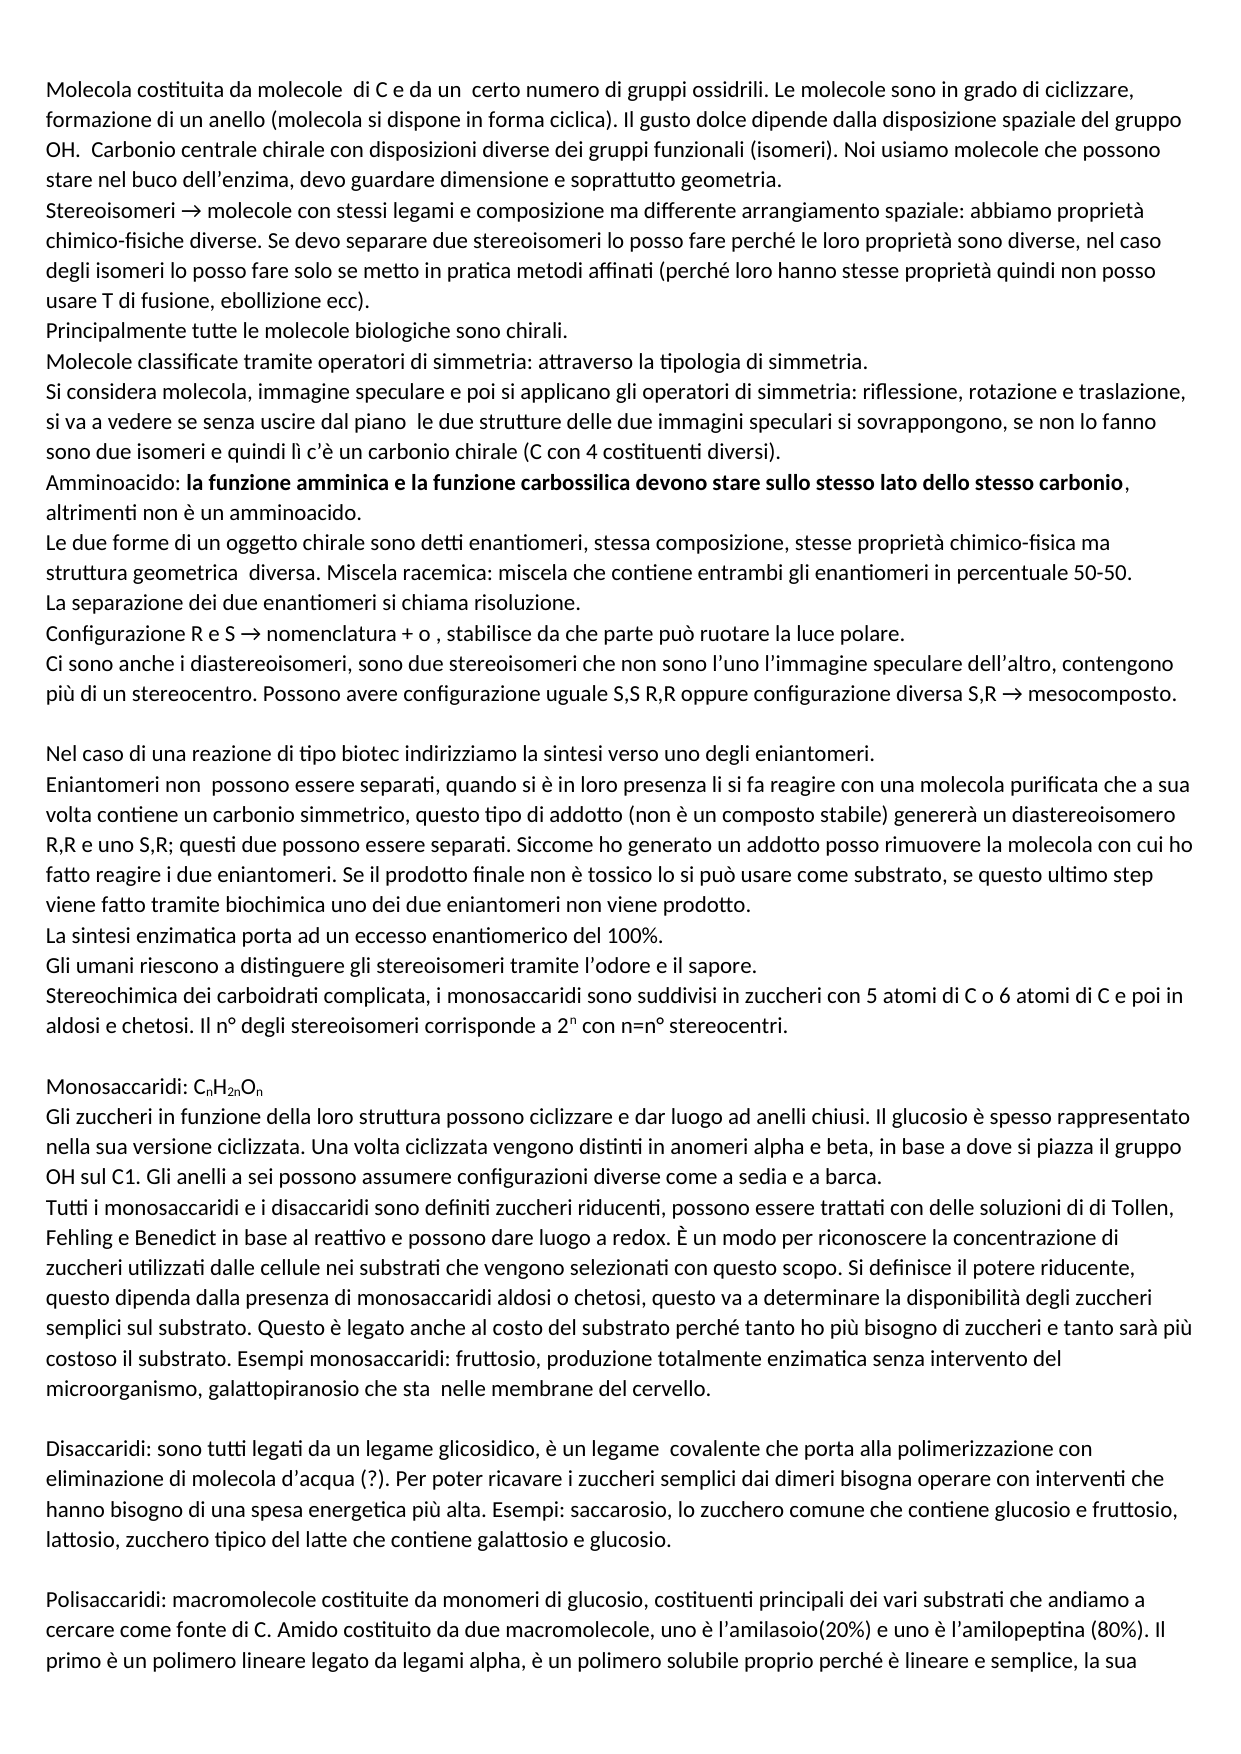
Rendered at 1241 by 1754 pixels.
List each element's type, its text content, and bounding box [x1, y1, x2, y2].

text Molecola costituita da molecole di C e da un certo numero di gruppi ossidrili. Le molecole sono in grado di ciclizzare, formazione di un anello (molecola si dispone in forma ciclica). Il gusto dolce dipende dalla disposizione spaziale del gruppo OH. Carbonio centrale chirale con disposizioni diverse dei gruppi funzionali (isomeri). Noi usiamo molecole che possono stare nel buco dell’enzima, devo guardare dimensione e soprattutto geometria. Stereoisomeri → molecole con stessi legami e composizione ma differente arrangiamento spaziale: abbiamo proprietà chimico-fisiche diverse. Se devo separare due stereoisomeri lo posso fare perché le loro proprietà sono diverse, nel caso degli isomeri lo posso fare solo se metto in pratica metodi affinati (perché loro hanno stesse proprietà quindi non posso usare T di fusione, ebollizione ecc). Principalmente tutte le molecole biologiche sono chirali. Molecole classificate tramite operatori di simmetria: attraverso la tipologia di simmetria. Si considera molecola, immagine speculare e poi si applicano gli operatori di simmetria: riflessione, rotazione e traslazione, si va a vedere se senza uscire dal piano le due strutture delle due immagini speculari si sovrappongono, se non lo fanno sono due isomeri e quindi lì c’è un carbonio chirale (C con 4 costituenti diversi). Amminoacido: la funzione amminica e la funzione carbossilica devono stare sullo stesso lato dello stesso carbonio, altrimenti non è un amminoacido. Le due forme di un oggetto chirale sono detti enantiomeri, stessa composizione, stesse proprietà chimico-fisica ma struttura geometrica diversa. Miscela racemica: miscela che contiene entrambi gli enantiomeri in percentuale 50-50. La separazione dei due enantiomeri si chiama risoluzione. Configurazione R e S → nomenclatura + o , stabilisce da che parte può ruotare la luce polare. Ci sono anche i diastereoisomeri, sono due stereoisomeri che non sono l’uno l’immagine speculare dell’altro, contengono più di un stereocentro. Possono avere configurazione uguale S,S R,R oppure configurazione diversa S,R → mesocomposto. Nel caso di una reazione di tipo biotec indirizziamo la sintesi verso uno degli eniantomeri. Eniantomeri non possono essere separati, quando si è in loro presenza li si fa reagire con una molecola purificata che a sua volta contiene un carbonio simmetrico, questo tipo di addotto (non è un composto stabile) genererà un diastereoisomero R,R e uno S,R; questi due possono essere separati. Siccome ho generato un addotto posso rimuovere la molecola con cui ho fatto reagire i due eniantomeri. Se il prodotto finale non è tossico lo si può usare come substrato, se questo ultimo step viene fatto tramite biochimica uno dei due eniantomeri non viene prodotto. La sintesi enzimatica porta ad un eccesso enantiomerico del 100%. Gli umani riescono a distinguere gli stereoisomeri tramite l’odore e il sapore. Stereochimica dei carboidrati complicata, i monosaccaridi sono suddivisi in zuccheri con 5 atomi di C o 6 atomi di C e poi in aldosi e chetosi. Il n° degli stereoisomeri corrisponde a 2n con n=n° stereocentri. Monosaccaridi: CnH2nOn Gli zuccheri in funzione della loro struttura possono ciclizzare e dar luogo ad anelli chiusi. Il glucosio è spesso rappresentato nella sua versione ciclizzata. Una volta ciclizzata vengono distinti in anomeri alpha e beta, in base a dove si piazza il gruppo OH sul C1. Gli anelli a sei possono assumere configurazioni diverse come a sedia e a barca. Tutti i monosaccaridi e i disaccaridi sono definiti zuccheri riducenti, possono essere trattati con delle soluzioni di di Tollen, Fehling e Benedict in base al reattivo e possono dare luogo a redox. È un modo per riconoscere la concentrazione di zuccheri utilizzati dalle cellule nei substrati che vengono selezionati con questo scopo. Si definisce il potere riducente, questo dipenda dalla presenza di monosaccaridi aldosi o chetosi, questo va a determinare la disponibilità degli zuccheri semplici sul substrato. Questo è legato anche al costo del substrato perché tanto ho più bisogno di zuccheri e tanto sarà più costoso il substrato. Esempi monosaccaridi: fruttosio, produzione totalmente enzimatica senza intervento del microorganismo, galattopiranosio che sta nelle membrane del cervello. Disaccaridi: sono tutti legati da un legame glicosidico, è un legame covalente che porta alla polimerizzazione con eliminazione di molecola d’acqua (?). Per poter ricavare i zuccheri semplici dai dimeri bisogna operare con interventi che hanno bisogno di una spesa energetica più alta. Esempi: saccarosio, lo zucchero comune che contiene glucosio e fruttosio, lattosio, zucchero tipico del latte che contiene galattosio e glucosio. Polisaccaridi: macromolecole costituite da monomeri di glucosio, costituenti principali dei vari substrati che andiamo a cercare come fonte di C. Amido costituito da due macromolecole, uno è l’amilasoio(20%) e uno è l’amilopeptina (80%). Il primo è un polimero lineare legato da legami alpha, è un polimero solubile proprio perché è lineare e semplice, la sua [46, 75, 1195, 1674]
